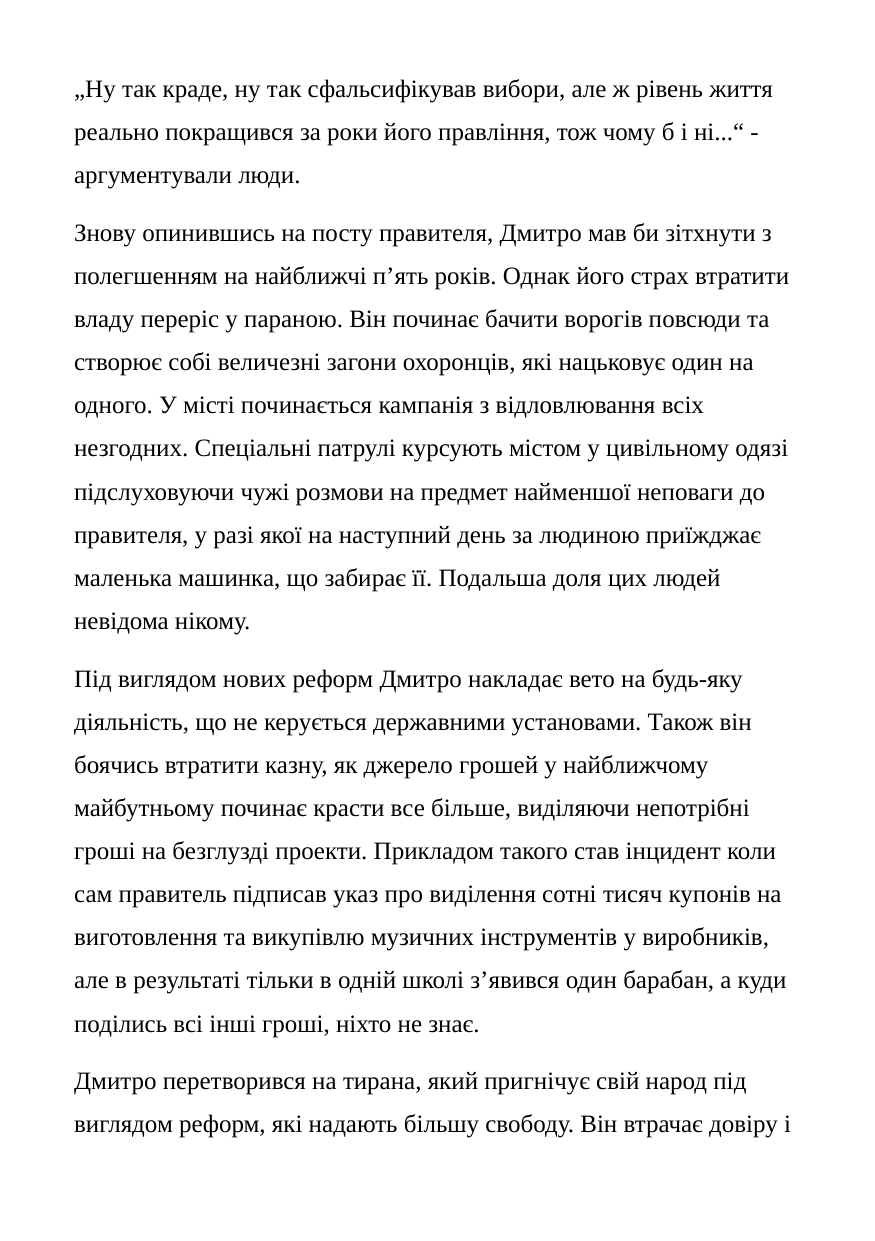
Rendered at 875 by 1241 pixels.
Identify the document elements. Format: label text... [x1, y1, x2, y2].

text Дмитро перетворився на тирана, який пригнічує свій народ під виглядом реформ, які надають більшу свободу. Він втрачає довіру і [74, 1066, 800, 1138]
text Знову опинившись на посту правителя, Дмитро мав би зітхнути з полегшенням на найближчі п’ять років. Однак його страх втратити владу переріс у параною. Він починає бачити ворогів повсюди та створює собі величезні загони охоронців, які нацьковує один на одного. У місті починається кампанія з відловлювання всіх незгодних. Спеціальні патрулі курсують містом у цивільному одязі підслуховуючи чужі розмови на предмет найменшої неповаги до правителя, у разі якої на наступний день за людиною приїжджає маленька машинка, що забирає її. Подальша доля цих людей невідома нікому. [74, 218, 800, 635]
text „Ну так краде, ну так сфальсифікував вибори, але ж рівень життя реально покращився за роки його правління, тож чому б і ні...“ - аргументували люди. [74, 74, 800, 189]
text Під виглядом нових реформ Дмитро накладає вето на будь-яку діяльність, що не керується державними установами. Також він боячись втратити казну, як джерело грошей у найближчому майбутньому починає красти все більше, виділяючи непотрібні гроші на безглузді проекти. Прикладом такого став інцидент коли сам правитель підписав указ про виділення сотні тисяч купонів на виготовлення та викупівлю музичних інструментів у виробників, але в результаті тільки в одній школі з’явився один барабан, а куди поділись всі інші гроші, ніхто не знає. [74, 664, 800, 1037]
